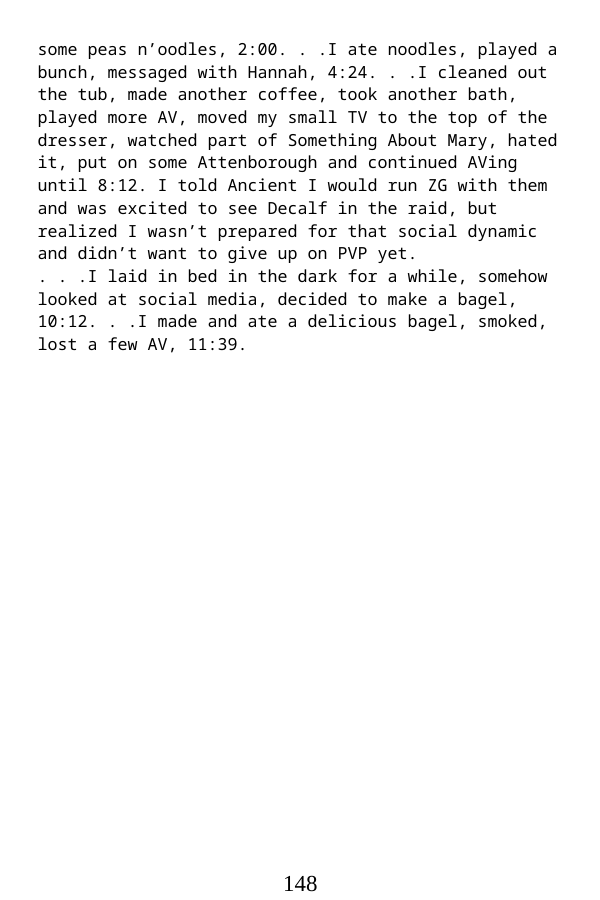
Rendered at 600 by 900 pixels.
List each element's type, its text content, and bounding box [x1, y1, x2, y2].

text some peas n’oodles, 2:00. . .I ate noodles, played a bunch, messaged with Hannah, 4:24. . .I cleaned out the tub, made another coffee, took another bath, played more AV, moved my small TV to the top of the dresser, watched part of Something About Mary, hated it, put on some Attenborough and continued AVing until 8:12. I told Ancient I would run ZG with them and was excited to see Decalf in the raid, but realized I wasn’t prepared for that social dynamic and didn’t want to give up on PVP yet. [37, 37, 562, 264]
text . . .I laid in bed in the dark for a while, somehow looked at social media, decided to make a bagel, 10:12. . .I made and ate a delicious bagel, smoked, lost a few AV, 11:39. [37, 264, 562, 355]
